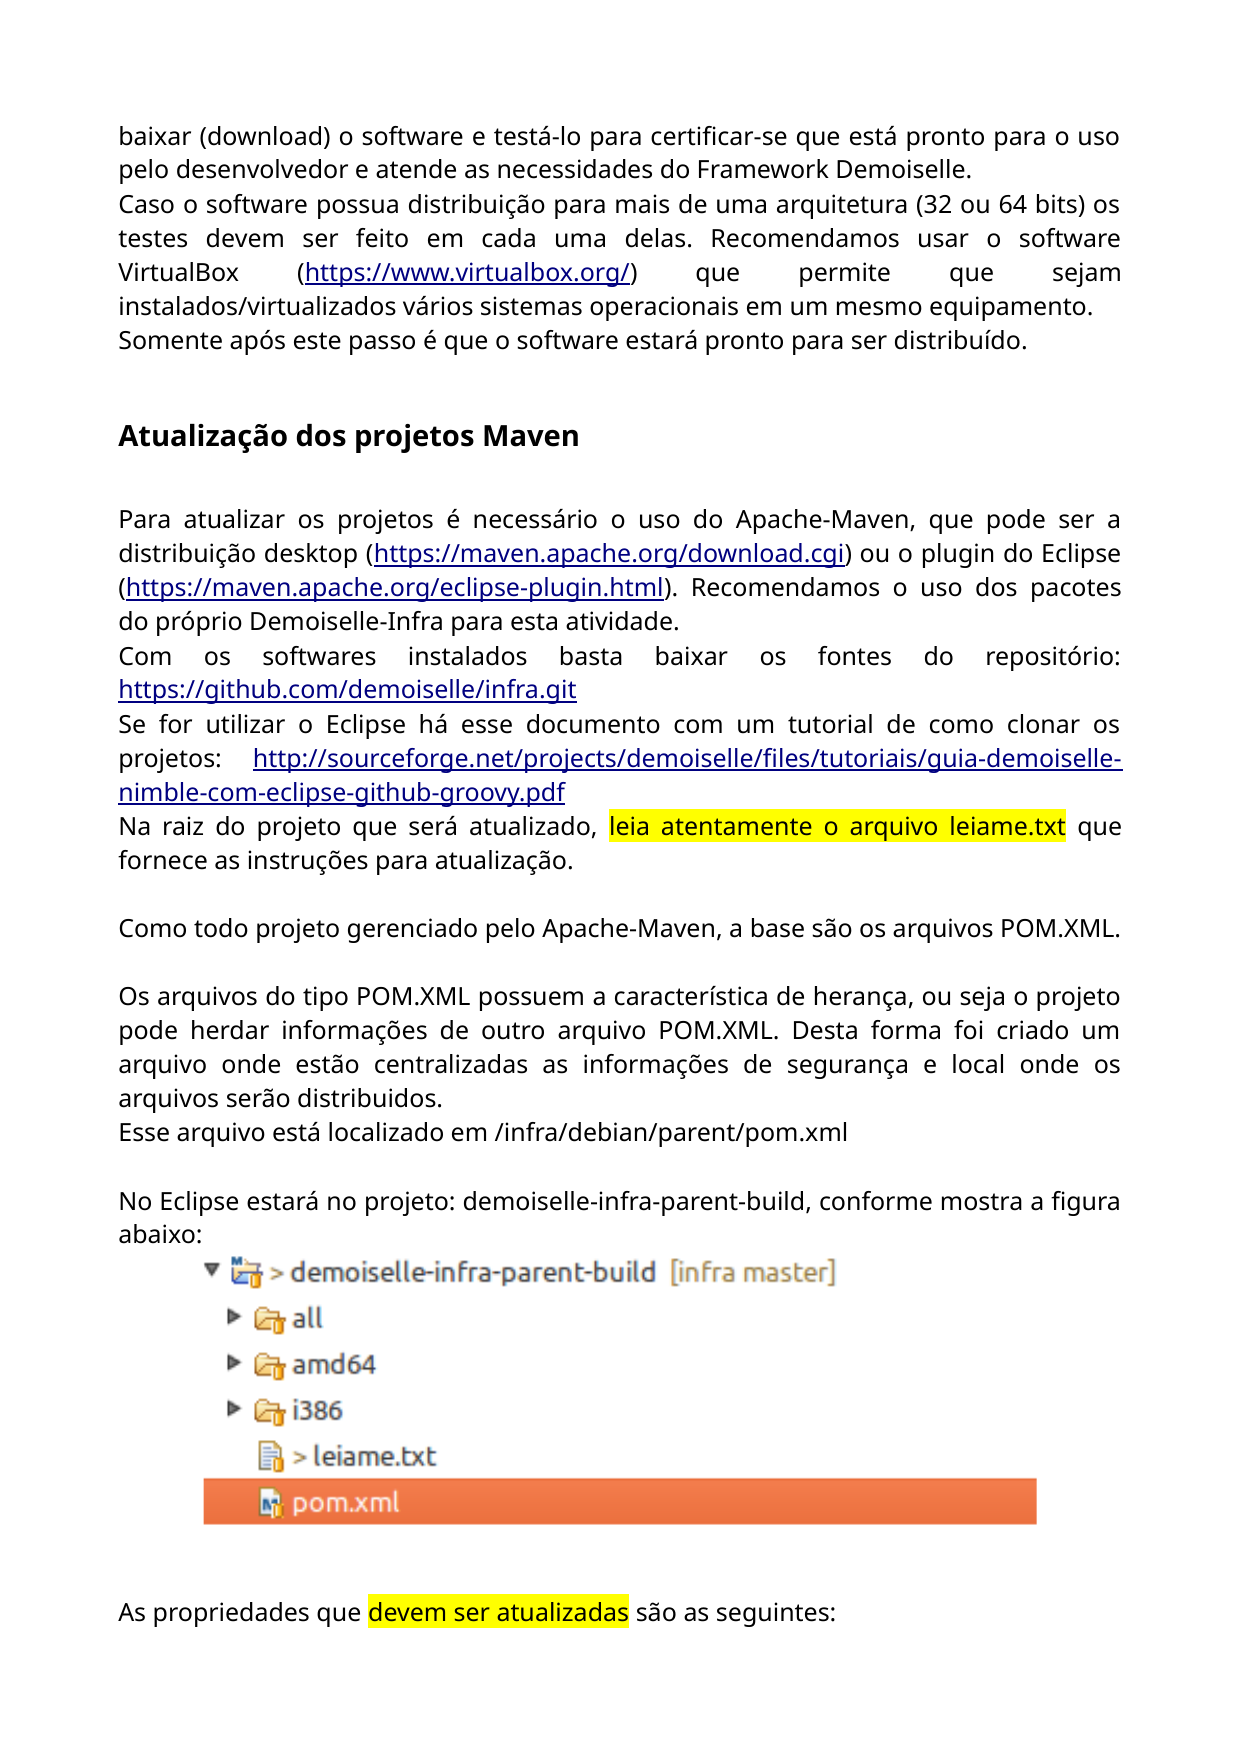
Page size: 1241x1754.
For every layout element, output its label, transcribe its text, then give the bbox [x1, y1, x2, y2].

text Caso o software possua distribuição para mais de uma arquitetura (32 ou 64 bits) os testes devem ser feito em cada uma delas. Recomendamos usar o software VirtualBox (https://www.virtualbox.org/) que permite que sejam instalados/virtualizados vários sistemas operacionais em um mesmo equipamento. [118, 186, 1122, 322]
text Os arquivos do tipo POM.XML possuem a característica de herança, ou seja o projeto pode herdar informações de outro arquivo POM.XML. Desta forma foi criado um arquivo onde estão centralizadas as informações de segurança e local onde os arquivos serão distribuidos. [118, 979, 1122, 1115]
text Se for utilizar o Eclipse há esse documento com um tutorial de como clonar os projetos: http://sourceforge.net/projects/demoiselle/files/tutoriais/guia-demoiselle-nimble-com-eclipse-github-groovy.pdf [118, 706, 1122, 808]
text Esse arquivo está localizado em /infra/debian/parent/pom.xml [118, 1115, 1122, 1149]
text Na raiz do projeto que será atualizado, leia atentamente o arquivo leiame.txt que fornece as instruções para atualização. [118, 808, 1122, 877]
text baixar (download) o software e testá-lo para certificar-se que está pronto para o uso pelo desenvolvedor e atende as necessidades do Framework Demoiselle. [118, 118, 1122, 186]
text Como todo projeto gerenciado pelo Apache-Maven, a base são os arquivos POM.XML. [118, 911, 1122, 945]
subtitle Atualização dos projetos Maven [118, 416, 1122, 455]
text Para atualizar os projetos é necessário o uso do Apache-Maven, que pode ser a distribuição desktop (https://maven.apache.org/download.cgi) ou o plugin do Eclipse (https://maven.apache.org/eclipse-plugin.html). Recomendamos o uso dos pacotes do próprio Demoiselle-Infra para esta atividade. [118, 502, 1122, 638]
text Somente após este passo é que o software estará pronto para ser distribuído. [118, 322, 1122, 357]
text No Eclipse estará no projeto: demoiselle-infra-parent-build, conforme mostra a figura abaixo: [118, 1183, 1122, 1251]
text As propriedades que devem ser atualizadas são as seguintes: [118, 1594, 1122, 1628]
text Com os softwares instalados basta baixar os fontes do repositório: https://github.com/demoiselle/infra.git [118, 638, 1122, 706]
picture [203, 1251, 1037, 1527]
